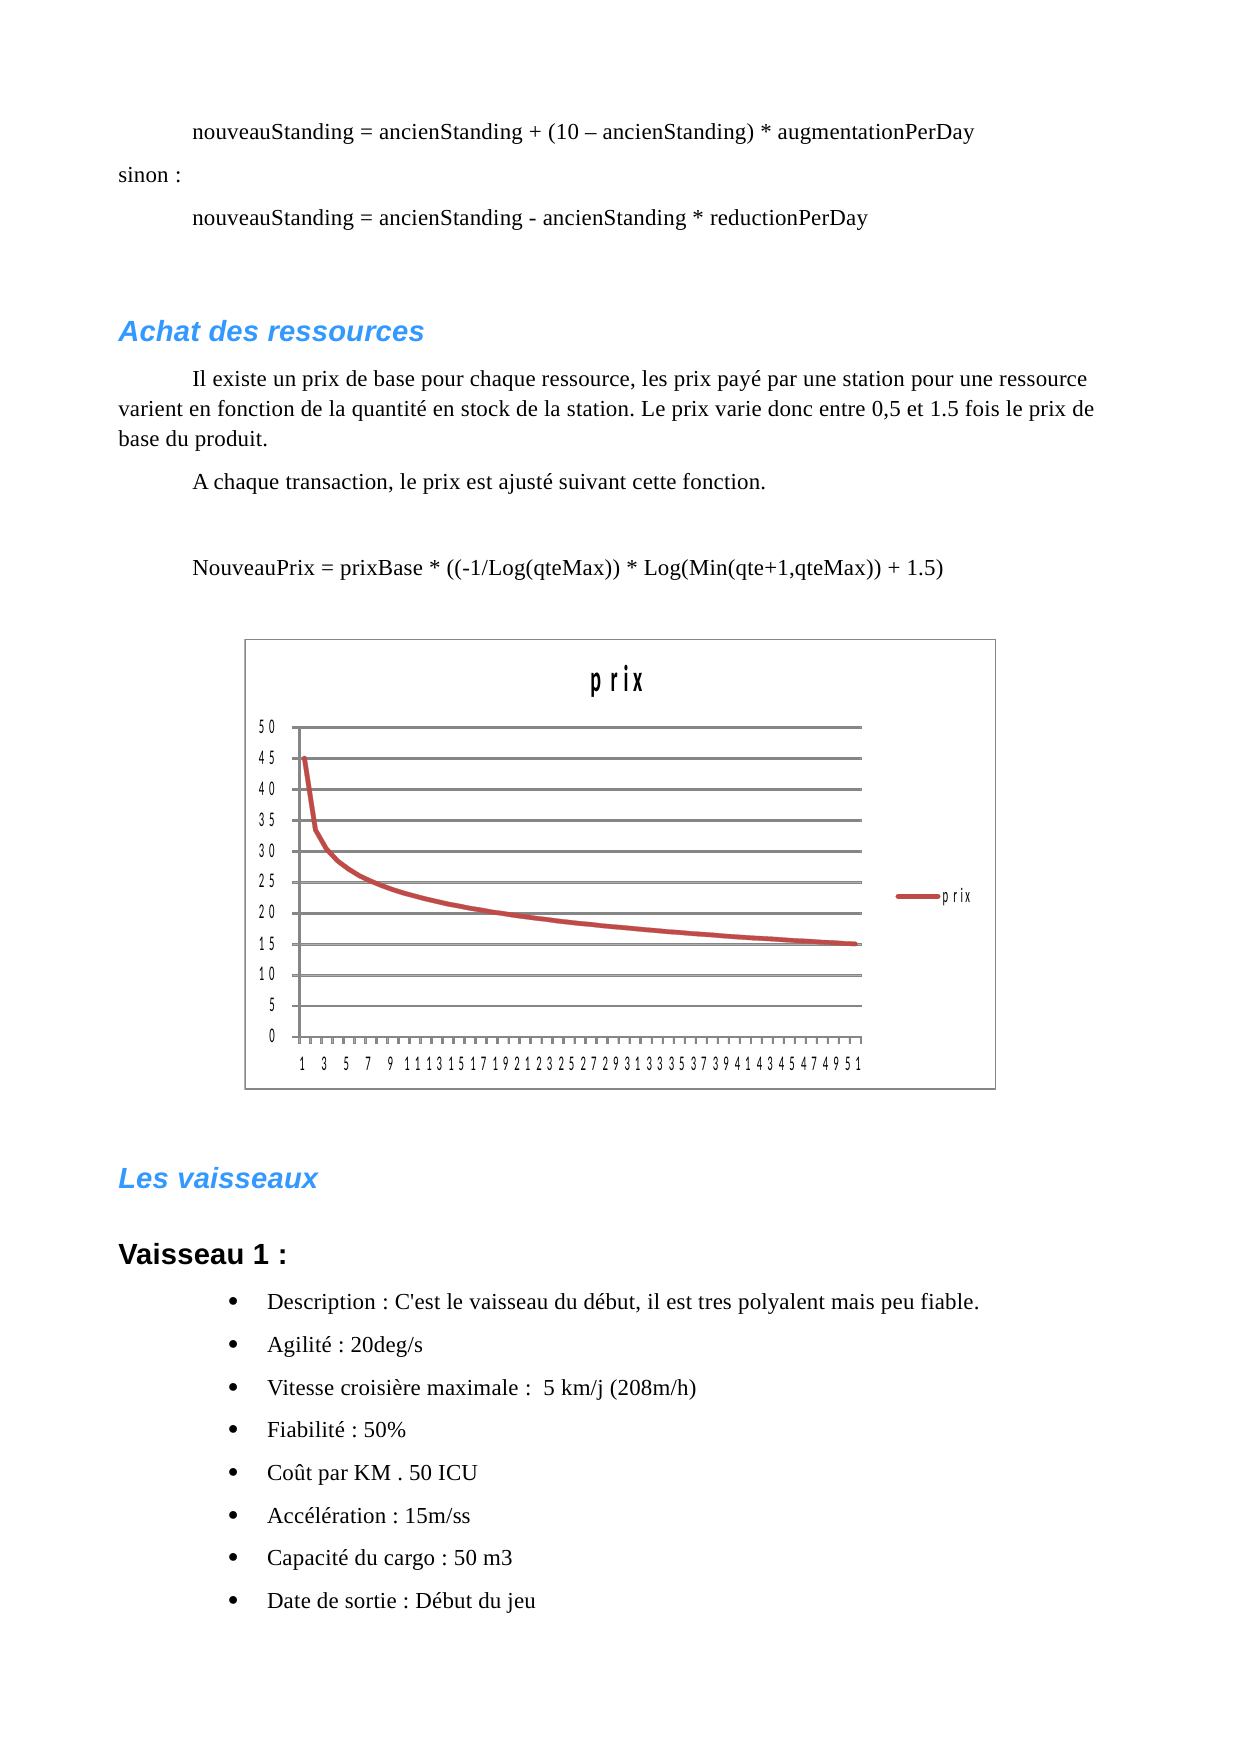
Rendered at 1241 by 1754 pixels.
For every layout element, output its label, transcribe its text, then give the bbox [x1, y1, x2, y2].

list Fiabilité : 50% [229, 1416, 1122, 1443]
list Description : C'est le vaisseau du début, il est tres polyalent mais peu fiable. [229, 1288, 1122, 1314]
subtitle Vaisseau 1 : [118, 1237, 1122, 1271]
subtitle Les vaisseaux [118, 1161, 1122, 1195]
text nouveauStanding = ancienStanding + (10 – ancienStanding) * augmentationPerDay [118, 118, 1122, 144]
text sinon : [118, 161, 1122, 187]
list Capacité du cargo : 50 m3 [229, 1544, 1122, 1571]
list Vitesse croisière maximale : 5 km/j (208m/h) [229, 1374, 1122, 1400]
list Date de sortie : Début du jeu [229, 1587, 1122, 1613]
list Agilité : 20deg/s [229, 1331, 1122, 1357]
list Accélération : 15m/ss [229, 1502, 1122, 1528]
text NouveauPrix = prixBase * ((-1/Log(qteMax)) * Log(Min(qte+1,qteMax)) + 1.5) [118, 553, 1122, 580]
text Il existe un prix de base pour chaque ressource, les prix payé par une station pour une ressource varient en fonction de la quantité en stock de la station. Le prix varie donc entre 0,5 et 1.5 fois le prix de base du produit. [118, 365, 1122, 452]
subtitle Achat des ressources [118, 314, 1122, 347]
text nouveauStanding = ancienStanding - ancienStanding * reductionPerDay [118, 203, 1122, 230]
text A chaque transaction, le prix est ajusté suivant cette fonction. [118, 468, 1122, 494]
list Coût par KM . 50 ICU [229, 1459, 1122, 1485]
